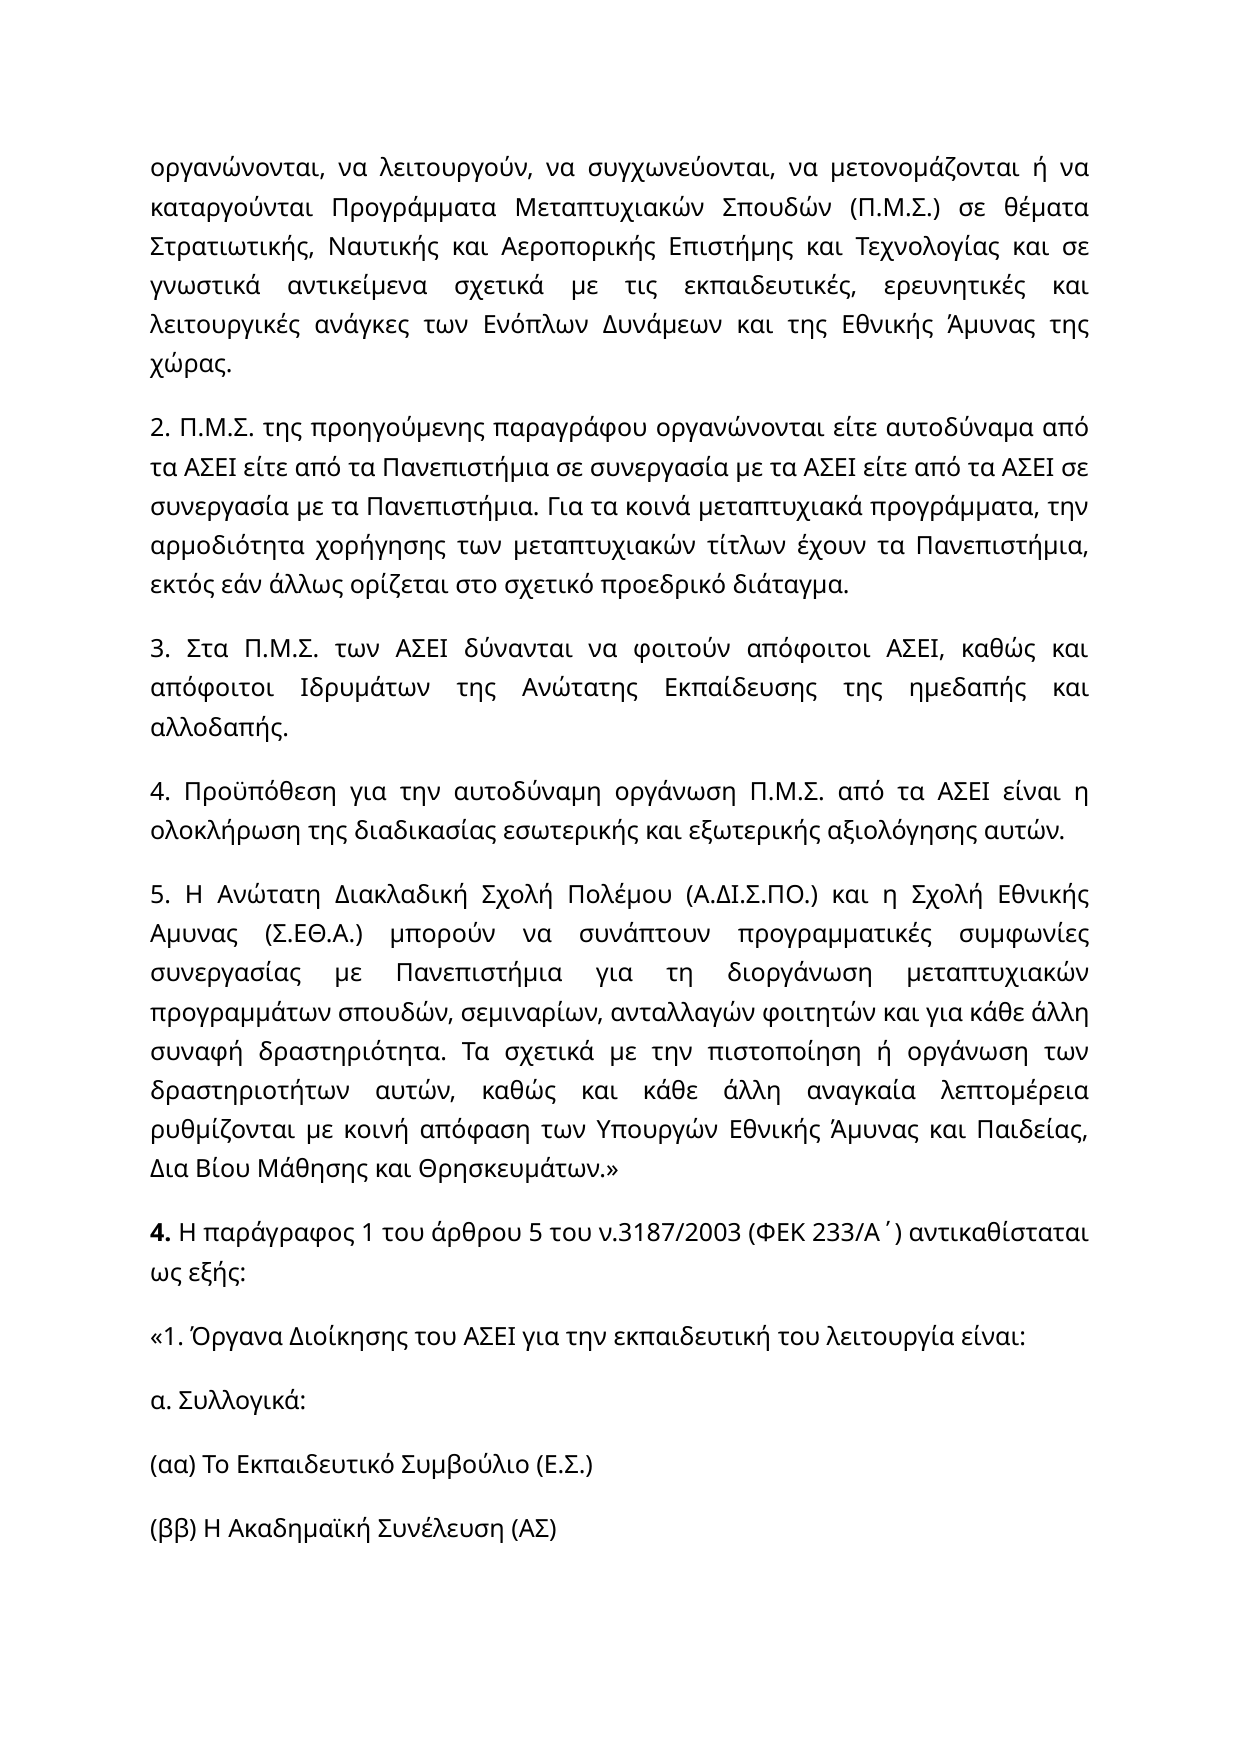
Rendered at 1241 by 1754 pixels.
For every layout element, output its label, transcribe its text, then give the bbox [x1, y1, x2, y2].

text 3. Στα Π.Μ.Σ. των ΑΣΕΙ δύνανται να φοιτούν απόφοιτοι ΑΣΕΙ, καθώς και απόφοιτοι Ιδρυμάτων της Ανώτατης Εκπαίδευσης της ημεδαπής και αλλοδαπής. [150, 631, 1090, 743]
text οργανώνονται, να λειτουργούν, να συγχωνεύονται, να μετονομάζονται ή να καταργούνται Προγράμματα Μεταπτυχιακών Σπουδών (Π.Μ.Σ.) σε θέματα Στρατιωτικής, Ναυτικής και Αεροπορικής Επιστήμης και Τεχνολογίας και σε γνωστικά αντικείμενα σχετικά με τις εκπαιδευτικές, ερευνητικές και λειτουργικές ανάγκες των Ενόπλων Δυνάμεων και της Εθνικής Άμυνας της χώρας. [150, 150, 1090, 380]
text 4. Η παράγραφος 1 του άρθρου 5 του ν.3187/2003 (ΦΕΚ 233/Α΄) αντικαθίσταται ως εξής: [150, 1215, 1090, 1288]
text 4. Προϋπόθεση για την αυτοδύναμη οργάνωση Π.Μ.Σ. από τα ΑΣΕΙ είναι η ολοκλήρωση της διαδικασίας εσωτερικής και εξωτερικής αξιολόγησης αυτών. [150, 773, 1090, 847]
text (αα) Το Εκπαιδευτικό Συμβούλιο (Ε.Σ.) [150, 1447, 1090, 1481]
text 5. Η Ανώτατη Διακλαδική Σχολή Πολέμου (Α.ΔΙ.Σ.ΠΟ.) και η Σχολή Εθνικής Αμυνας (Σ.ΕΘ.Α.) μπορούν να συνάπτουν προγραμματικές συμφωνίες συνεργασίας με Πανεπιστήμια για τη διοργάνωση μεταπτυχιακών προγραμμάτων σπουδών, σεμιναρίων, ανταλλαγών φοιτητών και για κάθε άλλη συναφή δραστηριότητα. Τα σχετικά με την πιστοποίηση ή οργάνωση των δραστηριοτήτων αυτών, καθώς και κάθε άλλη αναγκαία λεπτομέρεια ρυθμίζονται με κοινή απόφαση των Υπουργών Εθνικής Άμυνας και Παιδείας, Δια Βίου Μάθησης και Θρησκευμάτων.» [150, 877, 1090, 1185]
text «1. Όργανα Διοίκησης του ΑΣΕΙ για την εκπαιδευτική του λειτουργία είναι: [150, 1318, 1090, 1352]
text α. Συλλογικά: [150, 1382, 1090, 1417]
text (ββ) Η Ακαδημαϊκή Συνέλευση (ΑΣ) [150, 1511, 1090, 1545]
text 2. Π.Μ.Σ. της προηγούμενης παραγράφου οργανώνονται είτε αυτοδύναμα από τα ΑΣΕΙ είτε από τα Πανεπιστήμια σε συνεργασία με τα ΑΣΕΙ είτε από τα ΑΣΕΙ σε συνεργασία με τα Πανεπιστήμια. Για τα κοινά μεταπτυχιακά προγράμματα, την αρμοδιότητα χορήγησης των μεταπτυχιακών τίτλων έχουν τα Πανεπιστήμια, εκτός εάν άλλως ορίζεται στο σχετικό προεδρικό διάταγμα. [150, 410, 1090, 601]
